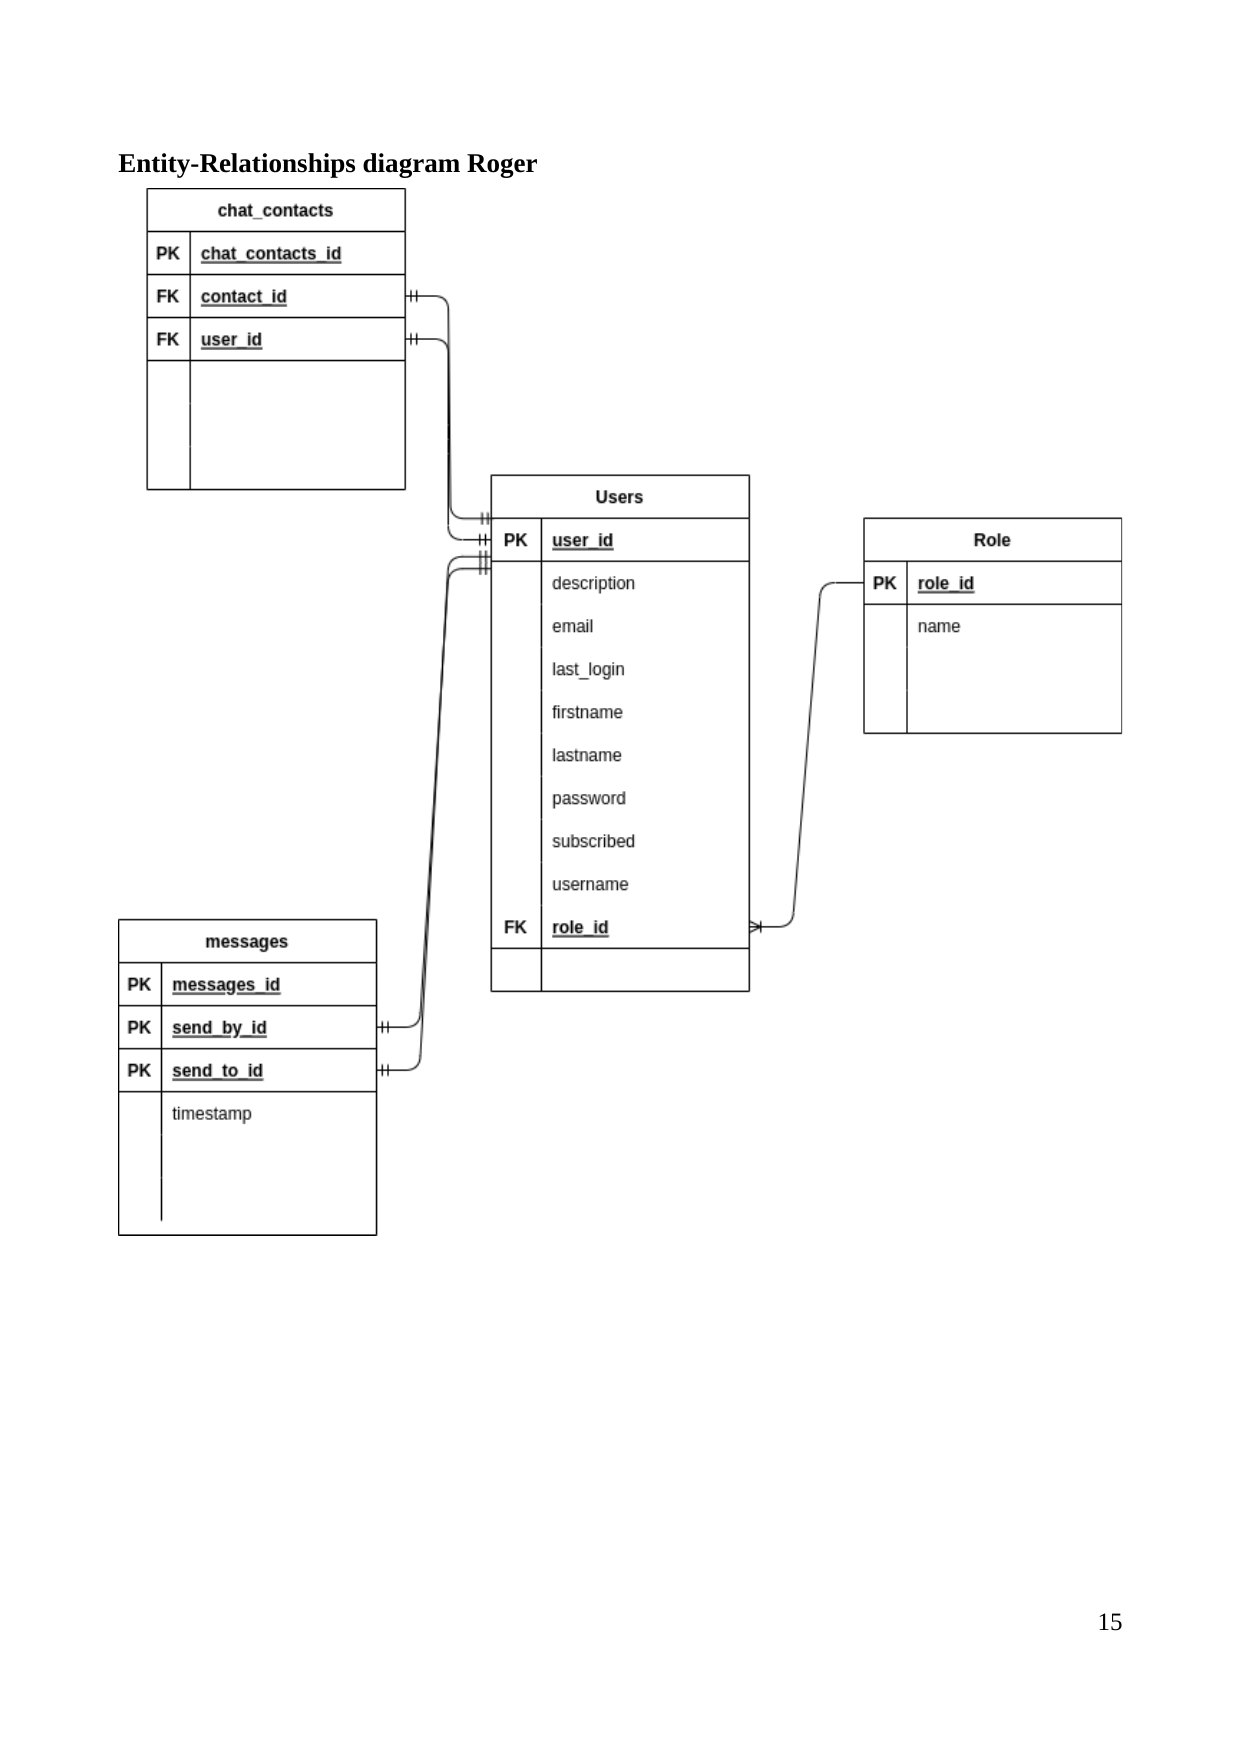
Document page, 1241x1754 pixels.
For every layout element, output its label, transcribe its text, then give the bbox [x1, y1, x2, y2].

picture [118, 188, 1123, 1236]
text Entity-Relationships diagram Roger [118, 147, 1122, 178]
